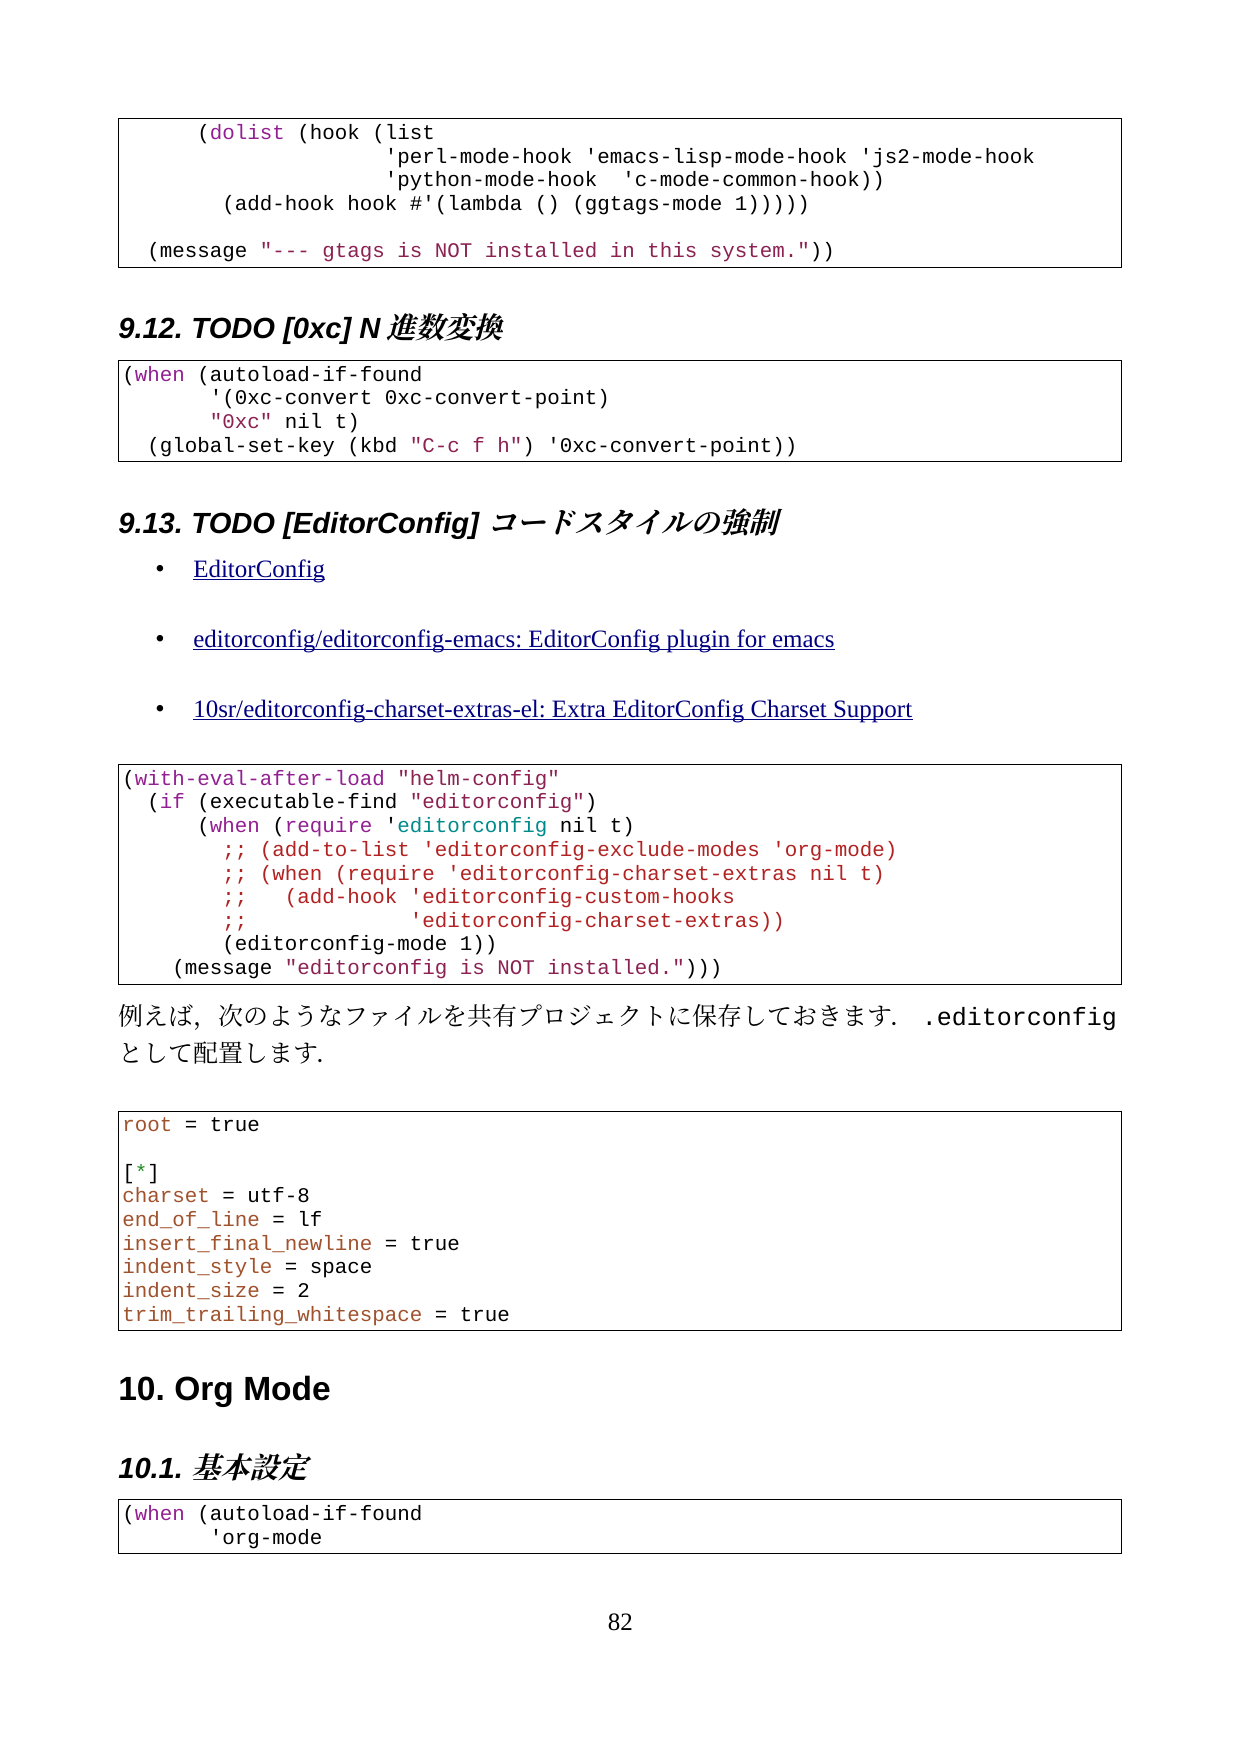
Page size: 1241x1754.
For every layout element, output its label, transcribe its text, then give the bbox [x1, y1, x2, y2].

list 10sr/editorconfig-charset-extras-el: Extra EditorConfig Charset Support [156, 694, 1122, 751]
text root = true [119, 1112, 1121, 1134]
text charset = utf-8 [119, 1181, 1121, 1205]
list editorconfig/editorconfig-emacs: EditorConfig plugin for emacs [156, 624, 1122, 681]
text (when (autoload-if-found [119, 361, 1121, 383]
text 'org-mode [119, 1523, 1121, 1553]
text 'perl-mode-hook 'emacs-lisp-mode-hook 'js2-mode-hook [119, 142, 1121, 165]
subtitle TODO [EditorConfig] コードスタイルの強制 [118, 499, 1122, 541]
text ;; (add-hook 'editorconfig-custom-hooks [119, 882, 1121, 906]
text (when (require 'editorconfig nil t) [119, 811, 1121, 835]
text (if (executable-find "editorconfig") [119, 788, 1121, 811]
text trim_trailing_whitespace = true [119, 1300, 1121, 1330]
text 'python-mode-hook 'c-mode-common-hook)) [119, 165, 1121, 189]
text '(0xc-convert 0xc-convert-point) [119, 383, 1121, 407]
text ;; (when (require 'editorconfig-charset-extras nil t) [119, 858, 1121, 882]
text ;; 'editorconfig-charset-extras)) [119, 906, 1121, 929]
text (with-eval-after-load "helm-config" [119, 765, 1121, 788]
text (when (autoload-if-found [119, 1500, 1121, 1523]
text (dolist (hook (list [119, 119, 1121, 142]
subtitle 基本設定 [118, 1445, 1122, 1487]
text (message "--- gtags is NOT installed in this system.")) [119, 236, 1121, 267]
list EditorConfig [156, 554, 1122, 611]
text 例えば，次のようなファイルを共有プロジェクトに保存しておきます． .editorconfig として配置します． [118, 997, 1122, 1098]
text insert_final_newline = true [119, 1229, 1121, 1252]
subtitle Org Mode [118, 1369, 1122, 1407]
text end_of_line = lf [119, 1205, 1121, 1229]
text (global-set-key (kbd "C-c f h") '0xc-convert-point)) [119, 431, 1121, 461]
text "0xc" nil t) [119, 407, 1121, 431]
text (message "editorconfig is NOT installed."))) [119, 953, 1121, 984]
text (editorconfig-mode 1)) [119, 929, 1121, 953]
subtitle TODO [0xc] N進数変換 [118, 305, 1122, 347]
text indent_size = 2 [119, 1276, 1121, 1300]
text [*] [119, 1158, 1121, 1181]
text ;; (add-to-list 'editorconfig-exclude-modes 'org-mode) [119, 835, 1121, 858]
text (add-hook hook #'(lambda () (ggtags-mode 1))))) [119, 189, 1121, 213]
text indent_style = space [119, 1252, 1121, 1276]
